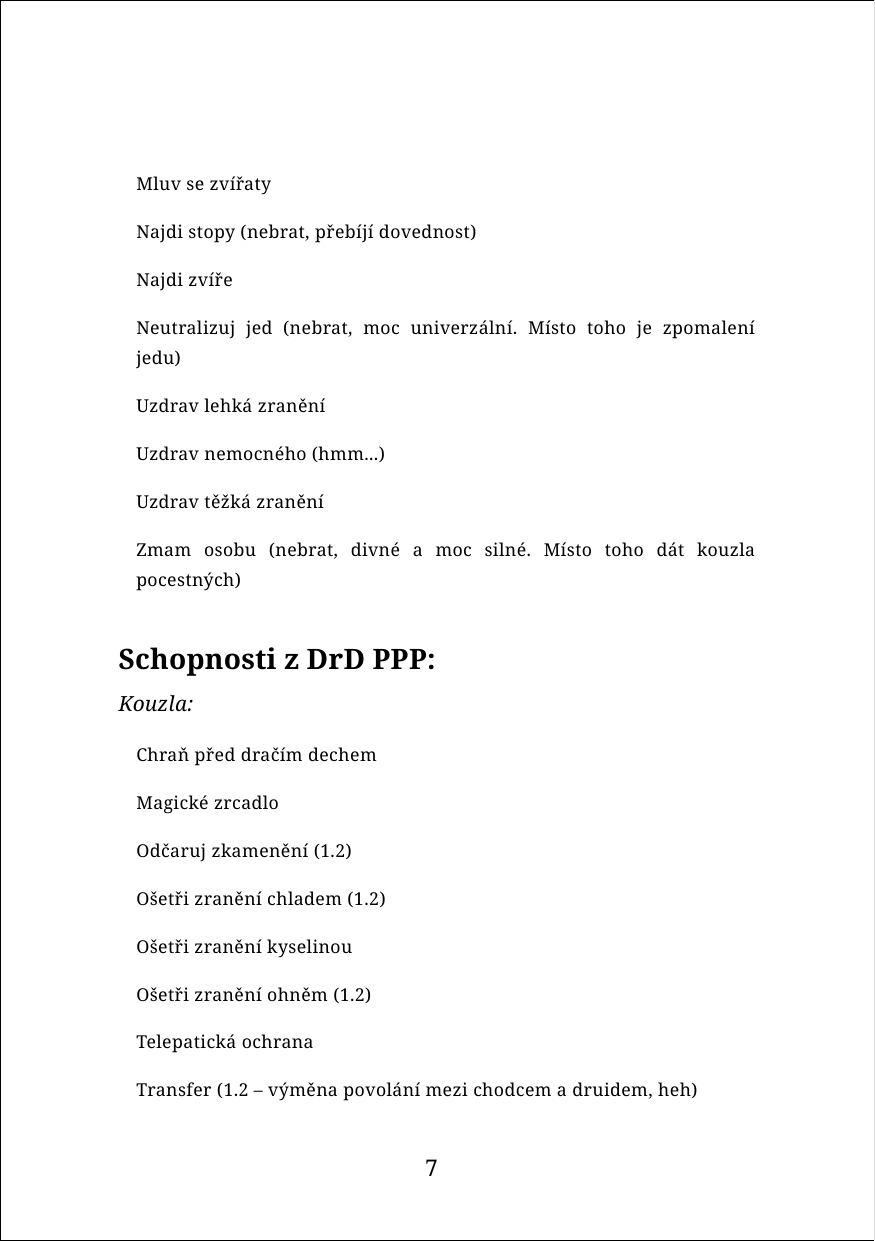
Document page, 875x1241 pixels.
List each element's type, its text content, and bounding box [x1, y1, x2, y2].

subtitle Schopnosti z DrD PPP: [118, 639, 756, 677]
text Najdi zvíře [136, 268, 756, 292]
text Ošetři zranění ohněm (1.2) [136, 982, 756, 1006]
text Neutralizuj jed (nebrat, moc univerzální. Místo toho je zpomalení jedu) [136, 316, 756, 370]
text Uzdrav lehká zranění [136, 394, 756, 418]
text Najdi stopy (nebrat, přebíjí dovednost) [136, 220, 756, 244]
text Uzdrav nemocného (hmm...) [136, 442, 756, 466]
text Transfer (1.2 – výměna povolání mezi chodcem a druidem, heh) [136, 1078, 756, 1102]
text Kouzla: [118, 689, 756, 718]
text Mluv se zvířaty [136, 172, 756, 196]
text Zmam osobu (nebrat, divné a moc silné. Místo toho dát kouzla pocestných) [136, 537, 756, 592]
text Uzdrav těžká zranění [136, 489, 756, 514]
text Odčaruj zkamenění (1.2) [136, 838, 756, 862]
text Ošetři zranění chladem (1.2) [136, 886, 756, 910]
text Magické zrcadlo [136, 790, 756, 814]
text Ošetři zranění kyselinou [136, 934, 756, 958]
text Telepatická ochrana [136, 1030, 756, 1054]
text Chraň před dračím dechem [136, 742, 756, 767]
